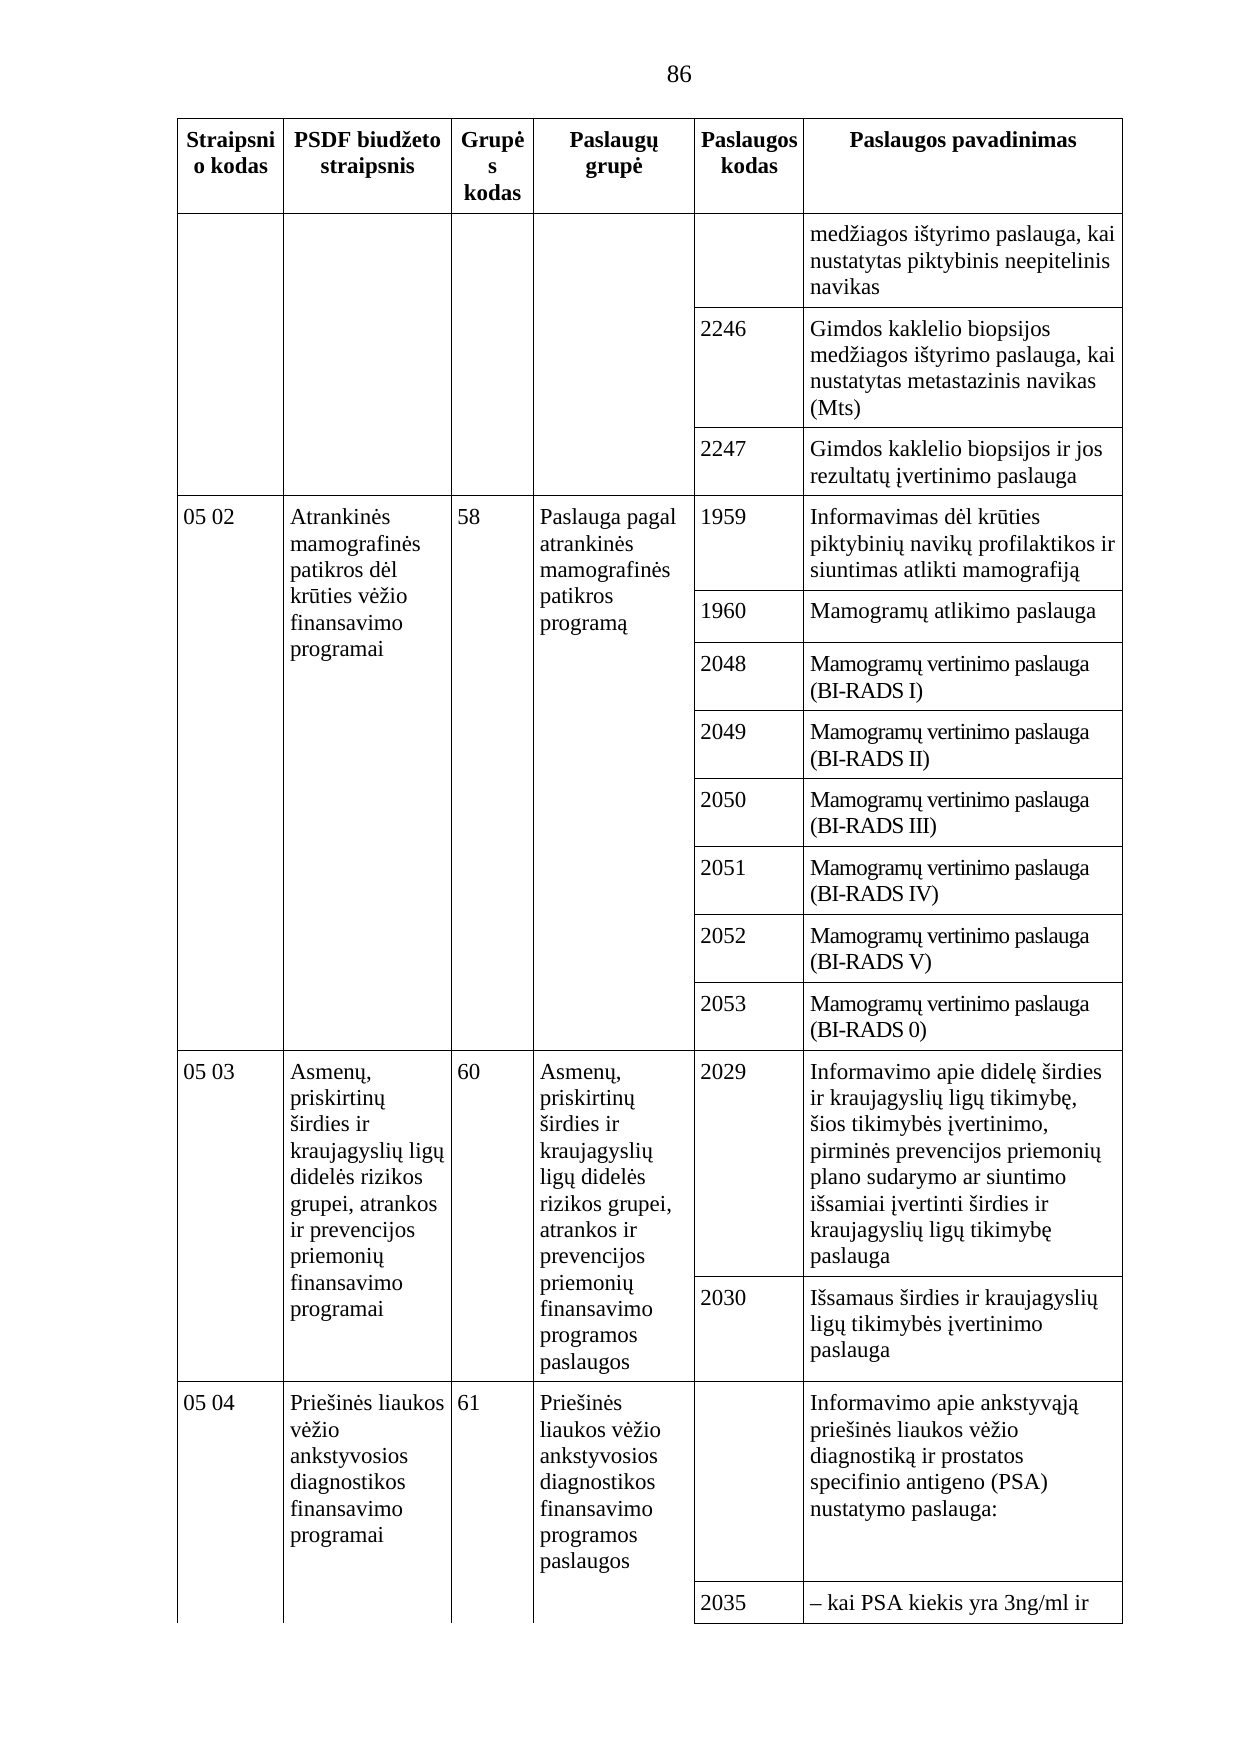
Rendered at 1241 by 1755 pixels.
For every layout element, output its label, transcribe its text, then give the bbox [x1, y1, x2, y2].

table_cell [534, 1581, 694, 1622]
table_cell [452, 642, 533, 710]
table_cell [452, 1423, 533, 1581]
table_cell [452, 846, 533, 914]
table_cell [284, 214, 451, 307]
table_cell [452, 710, 533, 778]
table_cell Mamogramų vertinimo paslauga (BI-RADS II) [804, 711, 1122, 778]
table_cell [534, 642, 694, 710]
table_cell [178, 778, 283, 846]
table_cell [178, 846, 283, 914]
table_cell [534, 778, 694, 846]
table_cell [178, 1423, 283, 1581]
table_cell 2051 [695, 847, 803, 914]
table_header Straipsnio kodas [178, 119, 283, 212]
table_cell [452, 307, 533, 427]
table_cell Gimdos kaklelio biopsijos ir jos rezultatų įvertinimo paslauga [804, 428, 1122, 495]
table_cell Mamogramų vertinimo paslauga (BI-RADS III) [804, 779, 1122, 846]
table_cell [452, 778, 533, 846]
table_cell [695, 1382, 803, 1581]
table_cell [452, 1581, 533, 1622]
table_cell 1959 [695, 496, 803, 589]
table_cell 2052 [695, 915, 803, 982]
table_header Grupės kodas [452, 119, 533, 212]
table_cell [534, 982, 694, 1050]
table_cell [284, 982, 451, 1050]
table_cell [452, 982, 533, 1050]
table_cell [284, 914, 451, 982]
table_cell 2029 [695, 1051, 803, 1276]
table_cell [452, 1276, 533, 1381]
table_cell [534, 710, 694, 778]
table_cell 2053 [695, 983, 803, 1050]
table_cell [178, 1581, 283, 1622]
table_cell 58 [452, 496, 533, 589]
table_cell [452, 914, 533, 982]
table_cell [178, 710, 283, 778]
table_cell 2247 [695, 428, 803, 495]
table_cell [534, 307, 694, 427]
table_cell [284, 307, 451, 427]
table_cell [178, 1276, 283, 1381]
table_cell Mamogramų vertinimo paslauga (BI-RADS 0) [804, 983, 1122, 1050]
table_cell medžiagos ištyrimo paslauga, kai nustatytas piktybinis neepitelinis navikas [804, 214, 1122, 307]
table_cell – kai PSA kiekis yra 3ng/ml ir [804, 1582, 1122, 1622]
table_cell Asmenų, priskirtinų širdies ir kraujagyslių ligų didelės rizikos grupei, atrankos ir prevencijos priemonių finansavimo programos paslaugos [534, 1051, 694, 1381]
table_cell [178, 307, 283, 427]
table_cell 05 02 [178, 496, 283, 589]
table_cell [284, 778, 451, 846]
table_cell [178, 982, 283, 1050]
table_cell [452, 427, 533, 495]
table_cell [178, 914, 283, 982]
table_cell Mamogramų vertinimo paslauga (BI-RADS V) [804, 915, 1122, 982]
table_cell [178, 590, 283, 642]
table_cell 2035 [695, 1582, 803, 1622]
table_cell Mamogramų atlikimo paslauga [804, 591, 1122, 642]
table_cell Informavimo apie didelę širdies ir kraujagyslių ligų tikimybę, šios tikimybės įvertinimo, pirminės prevencijos priemonių plano sudarymo ar siuntimo išsamiai įvertinti širdies ir kraujagyslių ligų tikimybę paslauga [804, 1051, 1122, 1276]
table_cell [178, 427, 283, 495]
table_cell 2246 [695, 308, 803, 427]
table_cell 1960 [695, 591, 803, 642]
table_cell [534, 846, 694, 914]
table_cell Išsamaus širdies ir kraujagyslių ligų tikimybės įvertinimo paslauga [804, 1277, 1122, 1381]
table_cell Priešinės liaukos vėžio ankstyvosios diagnostikos finansavimo programai [284, 1382, 451, 1581]
table_cell [534, 914, 694, 982]
table_cell Informavimas dėl krūties piktybinių navikų profilaktikos ir siuntimas atlikti mamografiją [804, 496, 1122, 589]
table_cell [284, 846, 451, 914]
table_cell Mamogramų vertinimo paslauga (BI-RADS I) [804, 643, 1122, 710]
table_cell 60 [452, 1051, 533, 1276]
table_cell Asmenų, priskirtinų širdies ir kraujagyslių ligų didelės rizikos grupei, atrankos ir prevencijos priemonių finansavimo programai [284, 1051, 451, 1381]
table_cell [452, 214, 533, 307]
table_cell Mamogramų vertinimo paslauga (BI-RADS IV) [804, 847, 1122, 914]
table_cell 2049 [695, 711, 803, 778]
table_cell Informavimo apie ankstyvąją priešinės liaukos vėžio diagnostiką ir prostatos specifinio antigeno (PSA) nustatymo paslauga: [804, 1382, 1122, 1581]
table_header Paslaugų grupė [534, 119, 694, 212]
table_cell [178, 642, 283, 710]
table_cell [178, 214, 283, 307]
table_cell 05 04 [178, 1382, 283, 1423]
table_cell 2030 [695, 1277, 803, 1381]
table_cell [284, 710, 451, 778]
table_cell 2048 [695, 643, 803, 710]
table_cell [695, 214, 803, 307]
table_cell 61 [452, 1382, 533, 1423]
table_cell 05 03 [178, 1051, 283, 1276]
table_cell Atrankinės mamografinės patikros dėl krūties vėžio finansavimo programai [284, 496, 451, 710]
table_cell [534, 427, 694, 495]
table_cell [534, 214, 694, 307]
table_cell 2050 [695, 779, 803, 846]
table_header Paslaugos kodas [695, 119, 803, 212]
table_cell Priešinės liaukos vėžio ankstyvosios diagnostikos finansavimo programos paslaugos [534, 1382, 694, 1581]
table_cell Paslauga pagal atrankinės mamografinės patikros programą [534, 496, 694, 642]
table_cell Gimdos kaklelio biopsijos medžiagos ištyrimo paslauga, kai nustatytas metastazinis navikas (Mts) [804, 308, 1122, 427]
table_header Paslaugos pavadinimas [804, 119, 1122, 212]
table_header PSDF biudžeto straipsnis [284, 119, 451, 212]
table_cell [452, 590, 533, 642]
table_cell [284, 1581, 451, 1622]
table_cell [284, 427, 451, 495]
